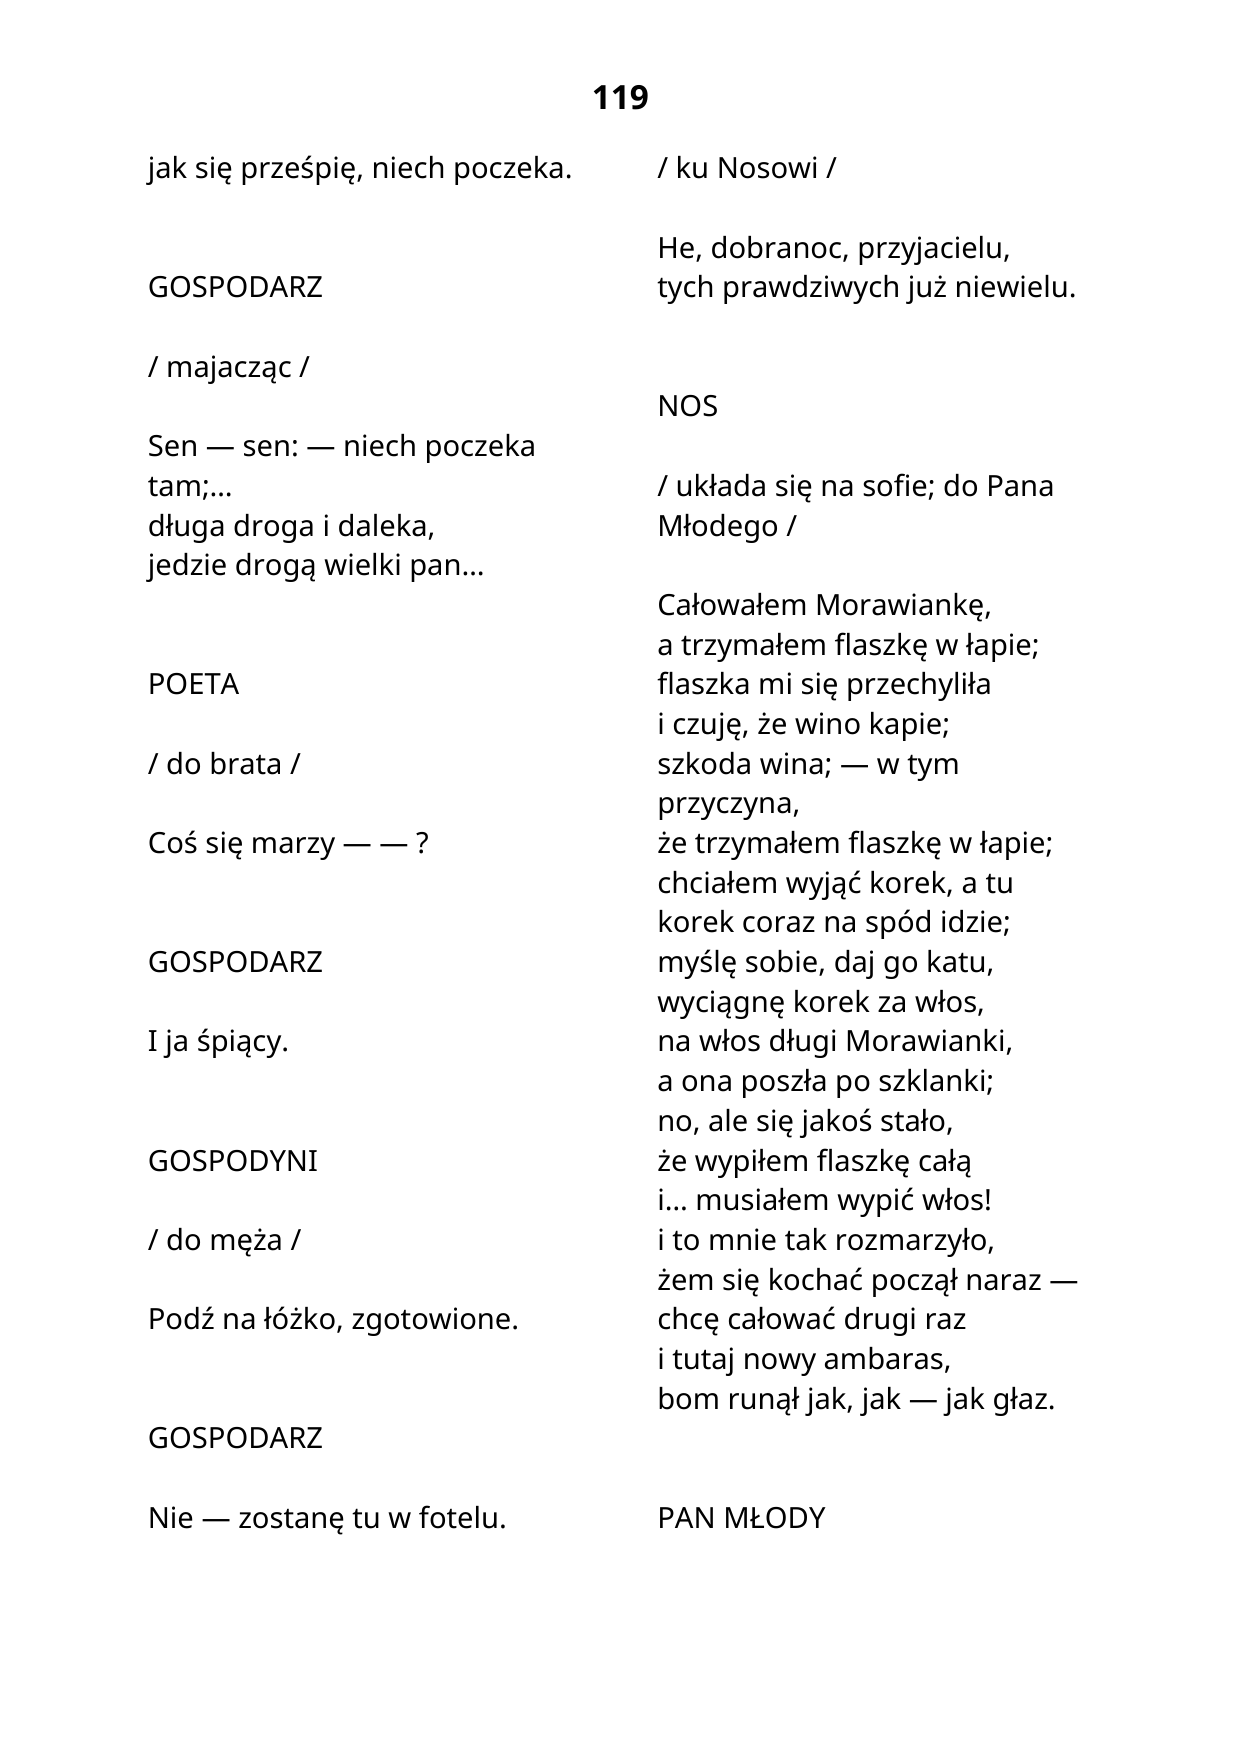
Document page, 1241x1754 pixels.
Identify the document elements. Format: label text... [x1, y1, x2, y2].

text NOS [657, 386, 1093, 425]
text że trzymałem flaszkę w łapie; [657, 822, 1093, 862]
text a trzymałem flaszkę w łapie; [657, 624, 1093, 663]
text / do męża / [148, 1219, 583, 1259]
text GOSPODYNI [148, 1140, 583, 1179]
text na włos długi Morawianki, [657, 1021, 1093, 1060]
text GOSPODARZ [148, 1418, 583, 1457]
text Nie — zostanę tu w fotelu. [148, 1497, 583, 1537]
text Podź na łóżko, zgotowione. [148, 1298, 583, 1338]
text chciałem wyjąć korek, a tu [657, 862, 1093, 902]
text POETA [148, 663, 583, 703]
text bom runął jak, jak — jak głaz. [657, 1378, 1093, 1418]
text myślę sobie, daj go katu, [657, 941, 1093, 981]
text i czuję, że wino kapie; [657, 703, 1093, 743]
text GOSPODARZ [148, 267, 583, 306]
text / ku Nosowi / [657, 148, 1093, 187]
text i tutaj nowy ambaras, [657, 1338, 1093, 1378]
text / do brata / [148, 743, 583, 783]
text że wypiłem flaszkę całą [657, 1140, 1093, 1179]
text GOSPODARZ [148, 941, 583, 981]
text / majacząc / [148, 346, 583, 386]
text i… musiałem wypić włos! [657, 1179, 1093, 1219]
text tych prawdziwych już niewielu. [657, 267, 1093, 306]
text Całowałem Morawiankę, [657, 584, 1093, 624]
text wyciągnę korek za włos, [657, 981, 1093, 1021]
text korek coraz na spód idzie; [657, 902, 1093, 941]
text I ja śpiący. [148, 1021, 583, 1060]
text / układa się na sofie; do Pana Młodego / [657, 465, 1093, 544]
text jak się prześpię, niech poczeka. [148, 148, 583, 187]
text szkoda wina; — w tym przyczyna, [657, 743, 1093, 822]
text długa droga i daleka, [148, 505, 583, 544]
text żem się kochać począł naraz — [657, 1259, 1093, 1298]
text no, ale się jakoś stało, [657, 1100, 1093, 1140]
text PAN MŁODY [657, 1497, 1093, 1537]
text a ona poszła po szklanki; [657, 1060, 1093, 1100]
text flaszka mi się przechyliła [657, 663, 1093, 703]
text i to mnie tak rozmarzyło, [657, 1219, 1093, 1259]
text chcę całować drugi raz [657, 1298, 1093, 1338]
text Sen — sen: — niech poczeka tam;… [148, 425, 583, 505]
text jedzie drogą wielki pan… [148, 544, 583, 584]
text Coś się marzy — — ? [148, 822, 583, 862]
text He, dobranoc, przyjacielu, [657, 227, 1093, 267]
